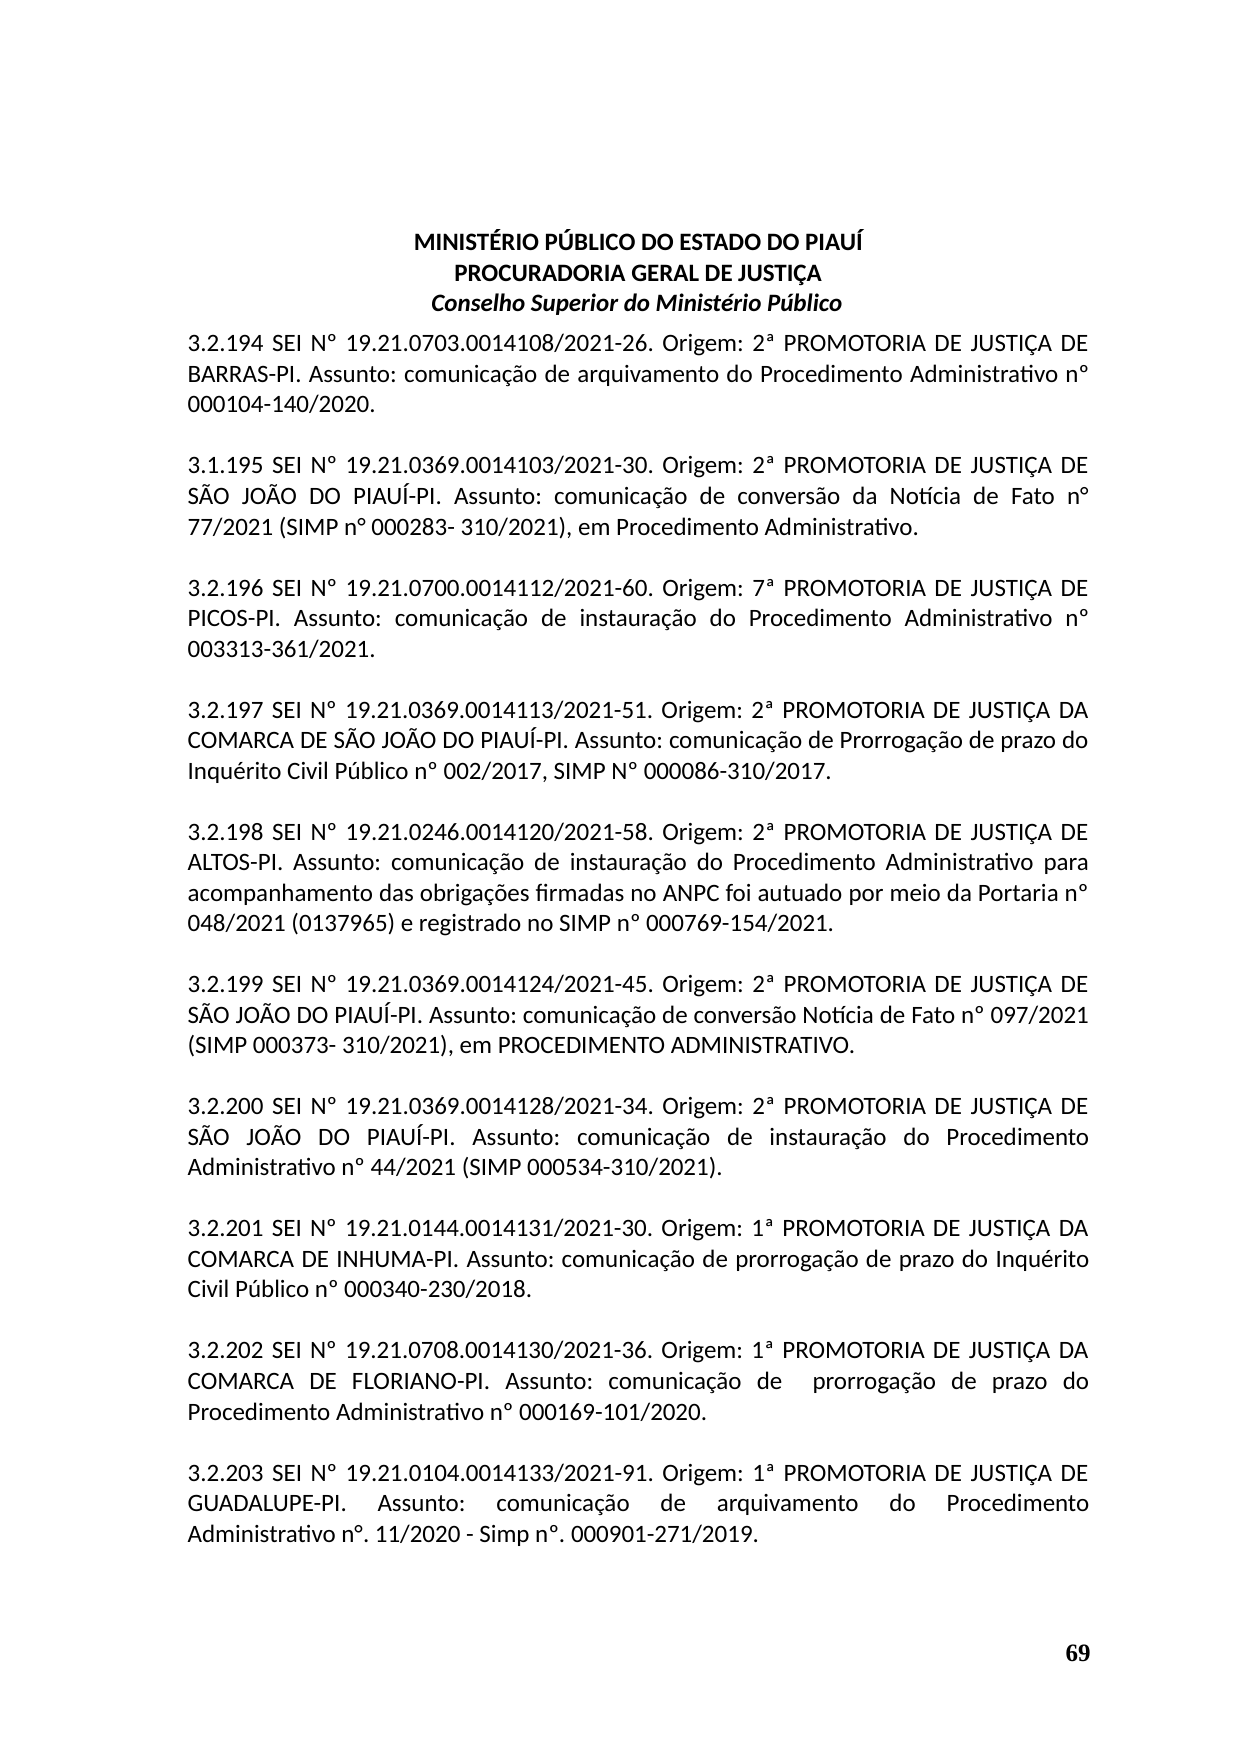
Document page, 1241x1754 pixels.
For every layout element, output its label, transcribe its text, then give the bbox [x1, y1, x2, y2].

text 3.2.198 SEI Nº 19.21.0246.0014120/2021-58. Origem: 2ª PROMOTORIA DE JUSTIÇA DE ALTOS-PI. Assunto: comunicação de instauração do Procedimento Administrativo para acompanhamento das obrigações firmadas no ANPC foi autuado por meio da Portaria nº 048/2021 (0137965) e registrado no SIMP nº 000769-154/2021. [187, 816, 1090, 938]
text 3.2.194 SEI Nº 19.21.0703.0014108/2021-26. Origem: 2ª PROMOTORIA DE JUSTIÇA DE BARRAS-PI. Assunto: comunicação de arquivamento do Procedimento Administrativo nº 000104-140/2020. [187, 327, 1090, 419]
text 3.2.203 SEI Nº 19.21.0104.0014133/2021-91. Origem: 1ª PROMOTORIA DE JUSTIÇA DE GUADALUPE-PI. Assunto: comunicação de arquivamento do Procedimento Administrativo n°. 11/2020 - Simp nº. 000901-271/2019. [187, 1457, 1090, 1548]
text 3.1.195 SEI Nº 19.21.0369.0014103/2021-30. Origem: 2ª PROMOTORIA DE JUSTIÇA DE SÃO JOÃO DO PIAUÍ-PI. Assunto: comunicação de conversão da Notícia de Fato n° 77/2021 (SIMP n° 000283- 310/2021), em Procedimento Administrativo. [187, 449, 1090, 541]
text 3.2.201 SEI Nº 19.21.0144.0014131/2021-30. Origem: 1ª PROMOTORIA DE JUSTIÇA DA COMARCA DE INHUMA-PI. Assunto: comunicação de prorrogação de prazo do Inquérito Civil Público nº 000340-230/2018. [187, 1213, 1090, 1304]
text 3.2.200 SEI Nº 19.21.0369.0014128/2021-34. Origem: 2ª PROMOTORIA DE JUSTIÇA DE SÃO JOÃO DO PIAUÍ-PI. Assunto: comunicação de instauração do Procedimento Administrativo nº 44/2021 (SIMP 000534-310/2021). [187, 1091, 1090, 1182]
text 3.2.197 SEI Nº 19.21.0369.0014113/2021-51. Origem: 2ª PROMOTORIA DE JUSTIÇA DA COMARCA DE SÃO JOÃO DO PIAUÍ-PI. Assunto: comunicação de Prorrogação de prazo do Inquérito Civil Público nº 002/2017, SIMP Nº 000086-310/2017. [187, 694, 1090, 785]
text 3.2.202 SEI Nº 19.21.0708.0014130/2021-36. Origem: 1ª PROMOTORIA DE JUSTIÇA DA COMARCA DE FLORIANO-PI. Assunto: comunicação de prorrogação de prazo do Procedimento Administrativo nº 000169-101/2020. [187, 1335, 1090, 1426]
text 3.2.196 SEI Nº 19.21.0700.0014112/2021-60. Origem: 7ª PROMOTORIA DE JUSTIÇA DE PICOS-PI. Assunto: comunicação de instauração do Procedimento Administrativo nº 003313-361/2021. [187, 572, 1090, 663]
text 3.2.199 SEI Nº 19.21.0369.0014124/2021-45. Origem: 2ª PROMOTORIA DE JUSTIÇA DE SÃO JOÃO DO PIAUÍ-PI. Assunto: comunicação de conversão Notícia de Fato nº 097/2021 (SIMP 000373- 310/2021), em PROCEDIMENTO ADMINISTRATIVO. [187, 968, 1090, 1060]
